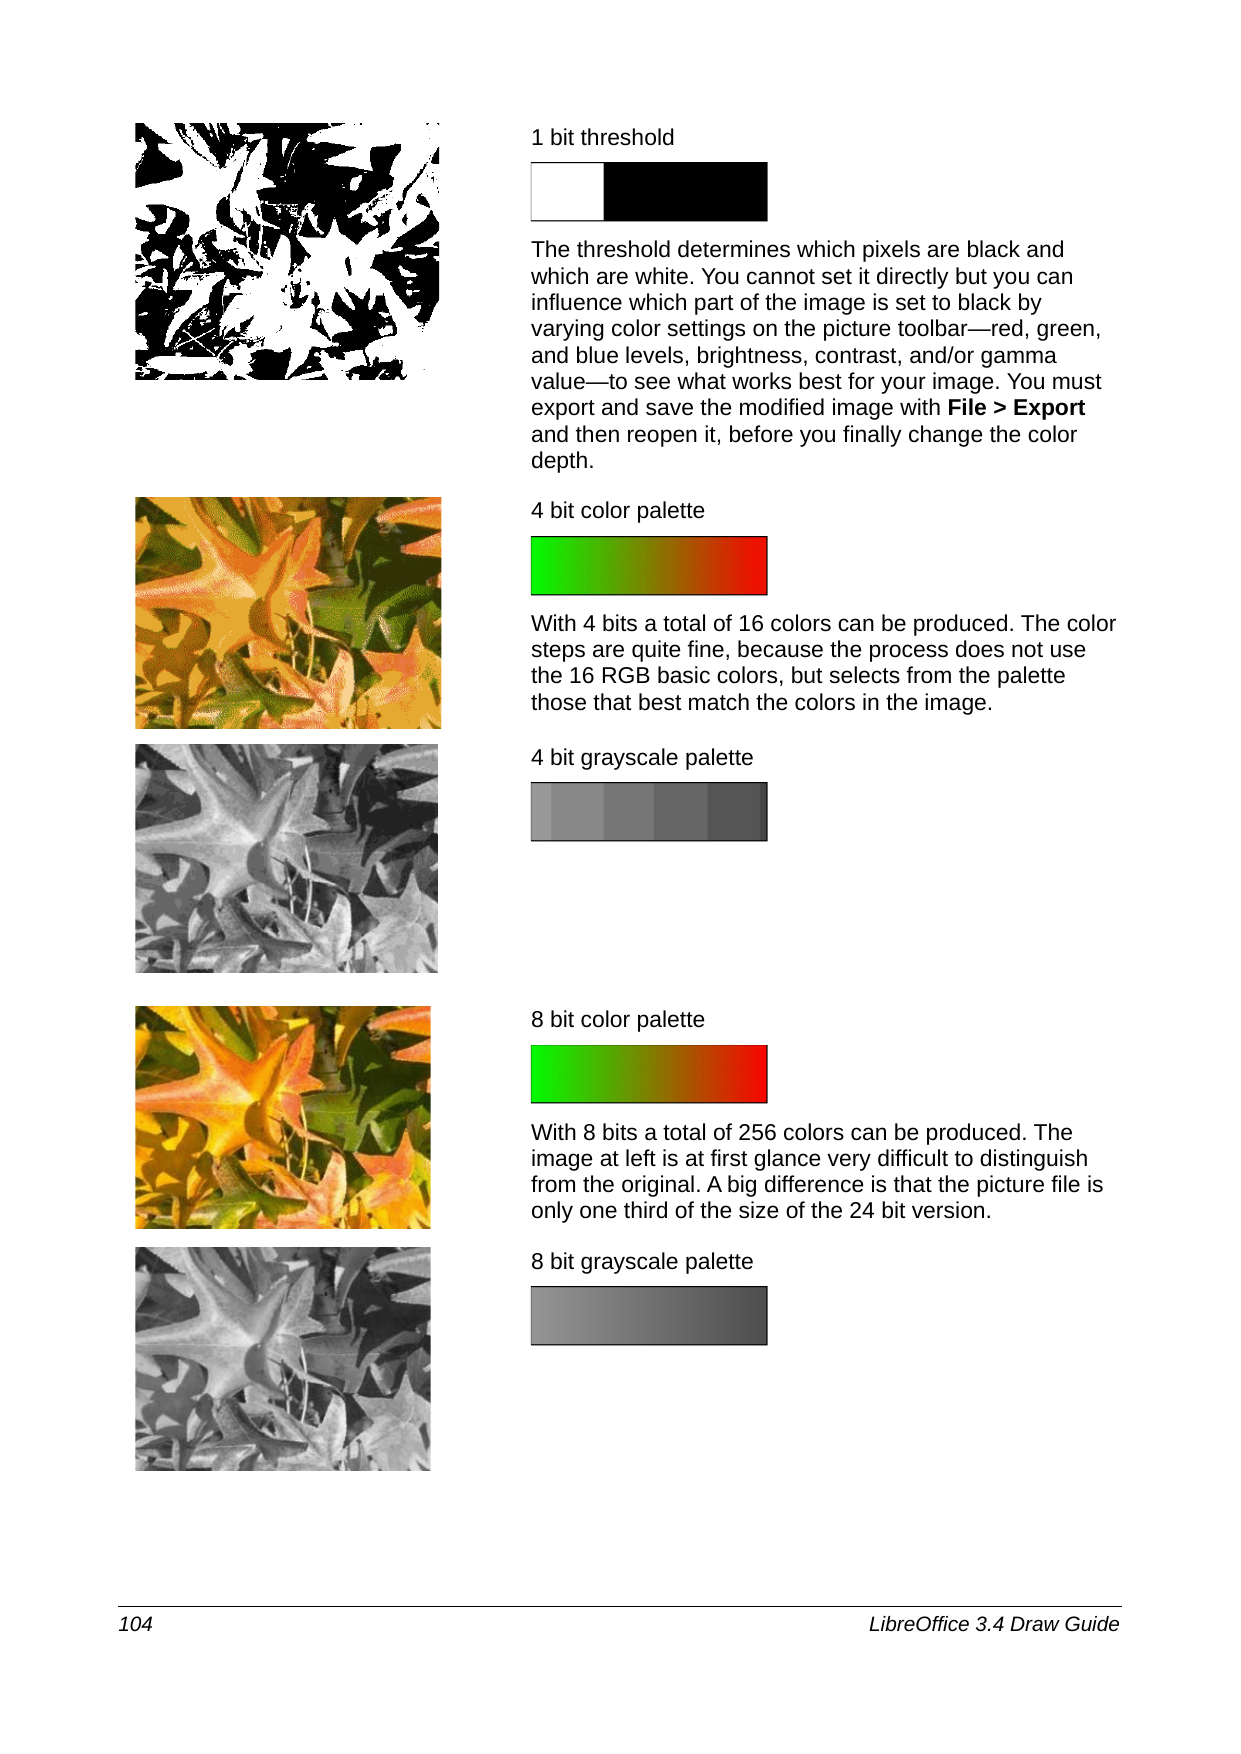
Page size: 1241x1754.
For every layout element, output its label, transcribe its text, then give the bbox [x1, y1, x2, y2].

picture [530, 1045, 769, 1106]
table_cell [117, 118, 525, 492]
table_cell 8 bit grayscale palette [525, 1242, 1122, 1481]
picture [530, 162, 769, 224]
table_cell 1 bit threshold The threshold determines which pixels are black and which are white. You cannot set it directly but you can influence which part of the image is set to black by varying color settings on the picture toolbar—red, green, and blue levels, brightness, contrast, and/or gamma value—to see what works best for your image. You must export and save the modified image with File > Export and then reopen it, before you finally change the color depth. [525, 118, 1122, 492]
picture [530, 536, 769, 598]
picture [530, 782, 769, 844]
picture [135, 497, 442, 729]
table_cell 4 bit color palette With 4 bits a total of 16 colors can be produced. The color steps are quite fine, because the process does not use the 16 RGB basic colors, but selects from the palette those that best match the colors in the image. [525, 492, 1122, 738]
picture [135, 1247, 431, 1471]
picture [135, 123, 440, 380]
picture [135, 1006, 431, 1229]
table_cell 4 bit grayscale palette [525, 738, 1122, 1000]
table_cell [117, 1000, 525, 1242]
picture [135, 744, 438, 973]
table_cell [117, 492, 525, 738]
table_cell [117, 1242, 525, 1481]
picture [530, 1286, 769, 1348]
table_cell [117, 738, 525, 1000]
table_cell 8 bit color palette With 8 bits a total of 256 colors can be produced. The image at left is at first glance very difficult to distinguish from the original. A big difference is that the picture file is only one third of the size of the 24 bit version. [525, 1000, 1122, 1242]
